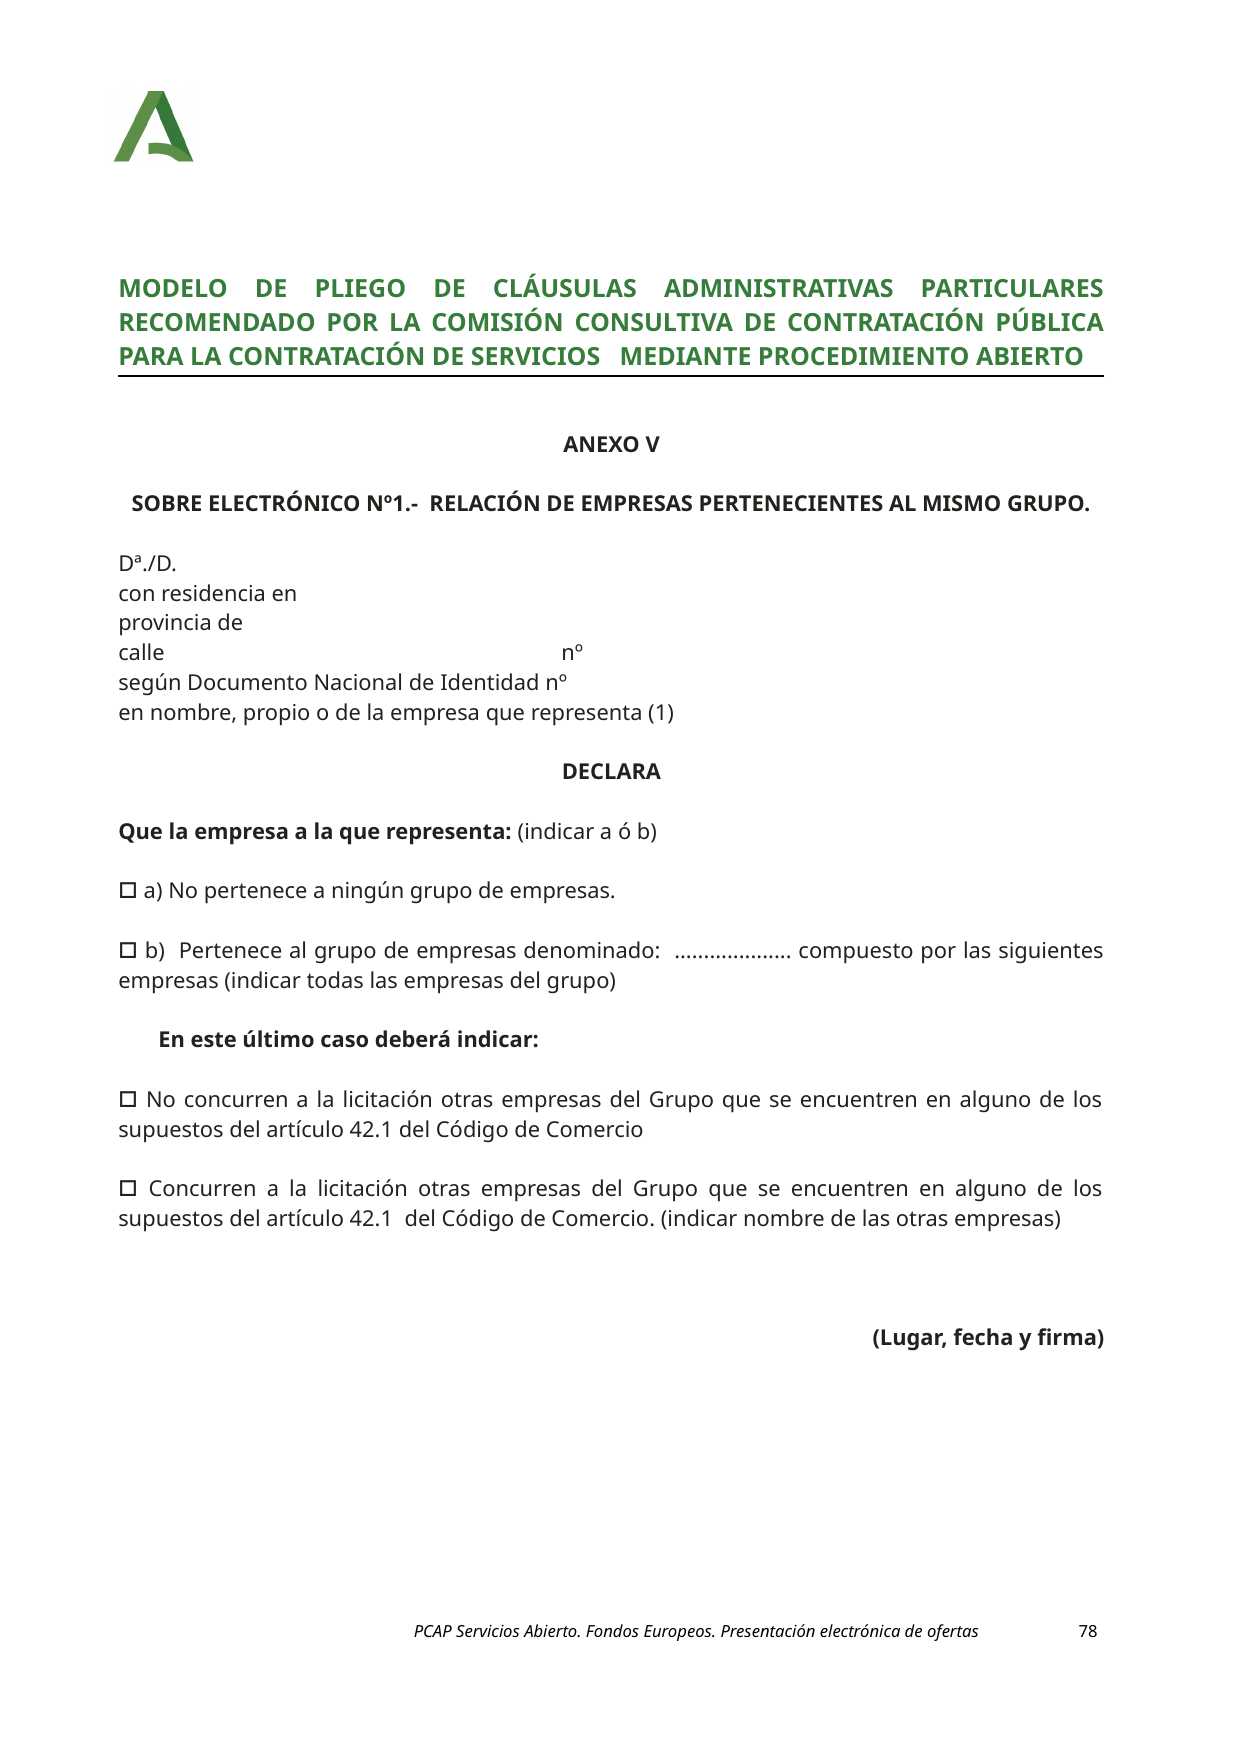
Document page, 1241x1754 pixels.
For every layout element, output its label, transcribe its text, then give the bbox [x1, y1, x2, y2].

text DECLARA [118, 756, 1104, 786]
text ANEXO V [118, 428, 1104, 458]
text calle nº [118, 637, 1104, 667]
text provincia de [118, 607, 1104, 637]
text (Lugar, fecha y firma) [118, 1322, 1104, 1352]
text En este último caso deberá indicar: [118, 1024, 1104, 1054]
text MODELO DE PLIEGO DE CLÁUSULAS ADMINISTRATIVAS PARTICULARES RECOMENDADO POR LA COMISIÓN CONSULTIVA DE CONTRATACIÓN PÚBLICA PARA LA CONTRATACIÓN DE SERVICIOS MEDIANTE PROCEDIMIENTO ABIERTO [118, 271, 1104, 375]
text SOBRE ELECTRÓNICO Nº1.- RELACIÓN DE EMPRESAS PERTENECIENTES AL MISMO GRUPO. [118, 488, 1104, 518]
text o a) No pertenece a ningún grupo de empresas. [118, 875, 1104, 905]
text Que la empresa a la que representa: (indicar a ó b) [118, 816, 1104, 846]
text según Documento Nacional de Identidad nº [118, 667, 1104, 697]
text o b) Pertenece al grupo de empresas denominado: .................... compuesto por las siguientes empresas (indicar todas las empresas del grupo) [118, 935, 1104, 994]
text con residencia en [118, 577, 1104, 607]
text en nombre, propio o de la empresa que representa (1) [118, 697, 1104, 726]
text o Concurren a la licitación otras empresas del Grupo que se encuentren en alguno de los supuestos del artículo 42.1 del Código de Comercio. (indicar nombre de las otras empresas) [118, 1173, 1104, 1233]
text Dª./D. [118, 548, 1104, 577]
text o No concurren a la licitación otras empresas del Grupo que se encuentren en alguno de los supuestos del artículo 42.1 del Código de Comercio [118, 1084, 1104, 1143]
picture [109, 86, 198, 166]
